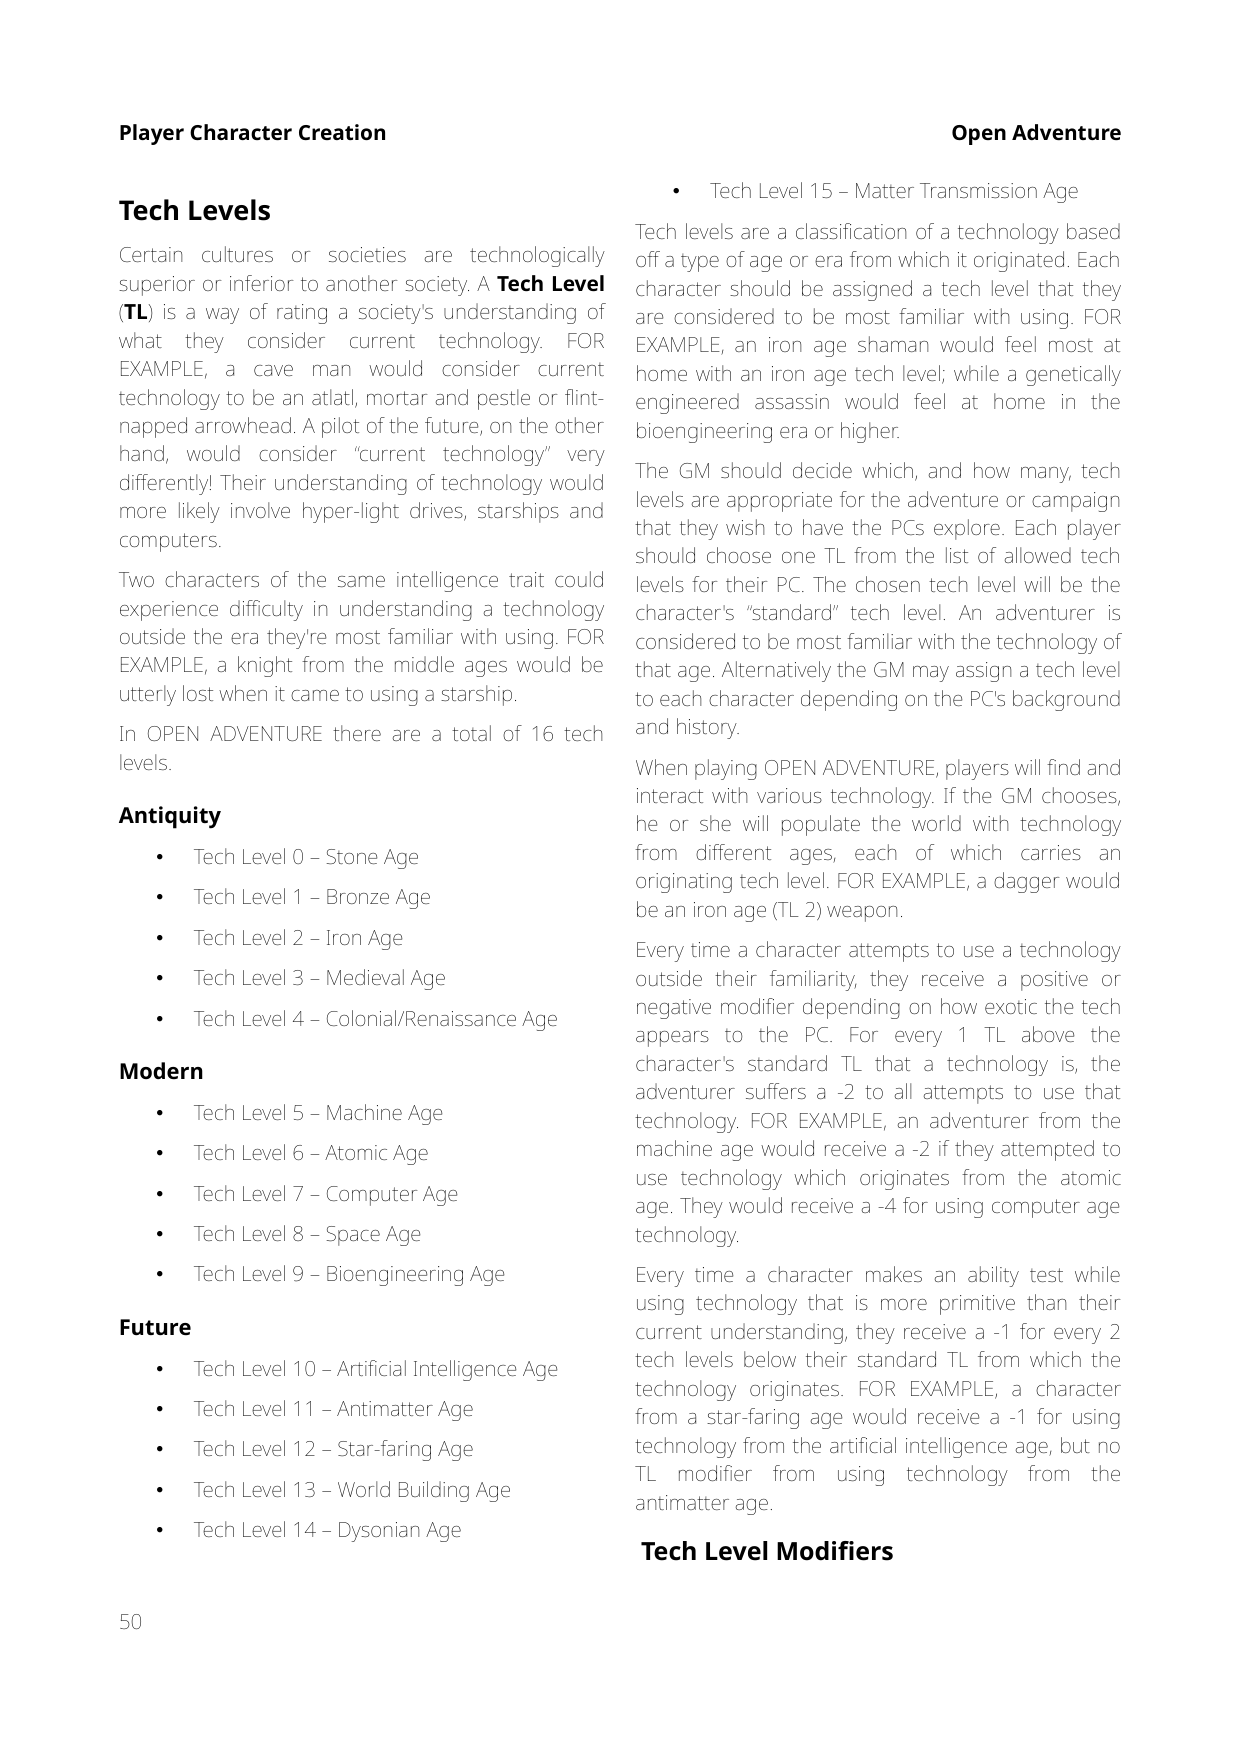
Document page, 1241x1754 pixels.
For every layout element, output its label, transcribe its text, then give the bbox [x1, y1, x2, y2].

list Tech Level 15 – Matter Transmission Age [673, 176, 1122, 205]
list Tech Level 0 – Stone Age [156, 842, 605, 870]
list Tech Level 13 – World Building Age [156, 1475, 605, 1503]
table_header Tech Level Modifiers [635, 1528, 1122, 1573]
text The GM should decide which, and how many, tech levels are appropriate for the adventure or campaign that they wish to have the PCs explore. Each player should choose one TL from the list of allowed tech levels for their PC. The chosen tech level will be the character's “standard” tech level. An adventurer is considered to be most familiar with the technology of that age. Alternatively the GM may assign a tech level to each character depending on the PC's background and history. [635, 456, 1122, 741]
list Tech Level 9 – Bioengineering Age [156, 1259, 605, 1288]
text Future [118, 1312, 605, 1342]
list Tech Level 7 – Computer Age [156, 1179, 605, 1207]
list Tech Level 8 – Space Age [156, 1219, 605, 1247]
list Tech Level 11 – Antimatter Age [156, 1394, 605, 1422]
list Tech Level 3 – Medieval Age [156, 963, 605, 992]
text Two characters of the same intelligence trait could experience difficulty in understanding a technology outside the era they're most familiar with using. FOR EXAMPLE, a knight from the middle ages would be utterly lost when it came to using a starship. [118, 565, 605, 707]
text When playing OPEN ADVENTURE, players will find and interact with various technology. If the GM chooses, he or she will populate the world with technology from different ages, each of which carries an originating tech level. FOR EXAMPLE, a dagger would be an iron age (TL 2) weapon. [635, 753, 1122, 923]
list Tech Level 12 – Star-faring Age [156, 1434, 605, 1463]
text Antiquity [118, 800, 605, 830]
list Tech Level 4 – Colonial/Renaissance Age [156, 1004, 605, 1032]
list Tech Level 5 – Machine Age [156, 1098, 605, 1126]
list Tech Level 1 – Bronze Age [156, 882, 605, 911]
list Tech Level 14 – Dysonian Age [156, 1515, 605, 1544]
text Every time a character attempts to use a technology outside their familiarity, they receive a positive or negative modifier depending on how exotic the tech appears to the PC. For every 1 TL above the character's standard TL that a technology is, the adventurer suffers a -2 to all attempts to use that technology. FOR EXAMPLE, an adventurer from the machine age would receive a -2 if they attempted to use technology which originates from the atomic age. They would receive a -4 for using computer age technology. [635, 935, 1122, 1248]
text Certain cultures or societies are technologically superior or inferior to another society. A Tech Level (TL) is a way of rating a society's understanding of what they consider current technology. FOR EXAMPLE, a cave man would consider current technology to be an atlatl, mortar and pestle or flint-napped arrowhead. A pilot of the future, on the other hand, would consider “current technology” very differently! Their understanding of technology would more likely involve hyper-light drives, starships and computers. [118, 240, 605, 553]
text Tech levels are a classification of a technology based off a type of age or era from which it originated. Each character should be assigned a tech level that they are considered to be most familiar with using. FOR EXAMPLE, an iron age shaman would feel most at home with an iron age tech level; while a genetically engineered assassin would feel at home in the bioengineering era or higher. [635, 217, 1122, 444]
text Every time a character makes an ability test while using technology that is more primitive than their current understanding, they receive a -1 for every 2 tech levels below their standard TL from which the technology originates. FOR EXAMPLE, a character from a star-faring age would receive a -1 for using technology from the artificial intelligence age, but no TL modifier from using technology from the antimatter age. [635, 1260, 1122, 1516]
text Modern [118, 1056, 605, 1086]
text In OPEN ADVENTURE there are a total of 16 tech levels. [118, 719, 605, 776]
list Tech Level 6 – Atomic Age [156, 1138, 605, 1167]
list Tech Level 2 – Iron Age [156, 923, 605, 951]
subtitle Tech Levels [118, 191, 605, 228]
list Tech Level 10 – Artificial Intelligence Age [156, 1354, 605, 1382]
